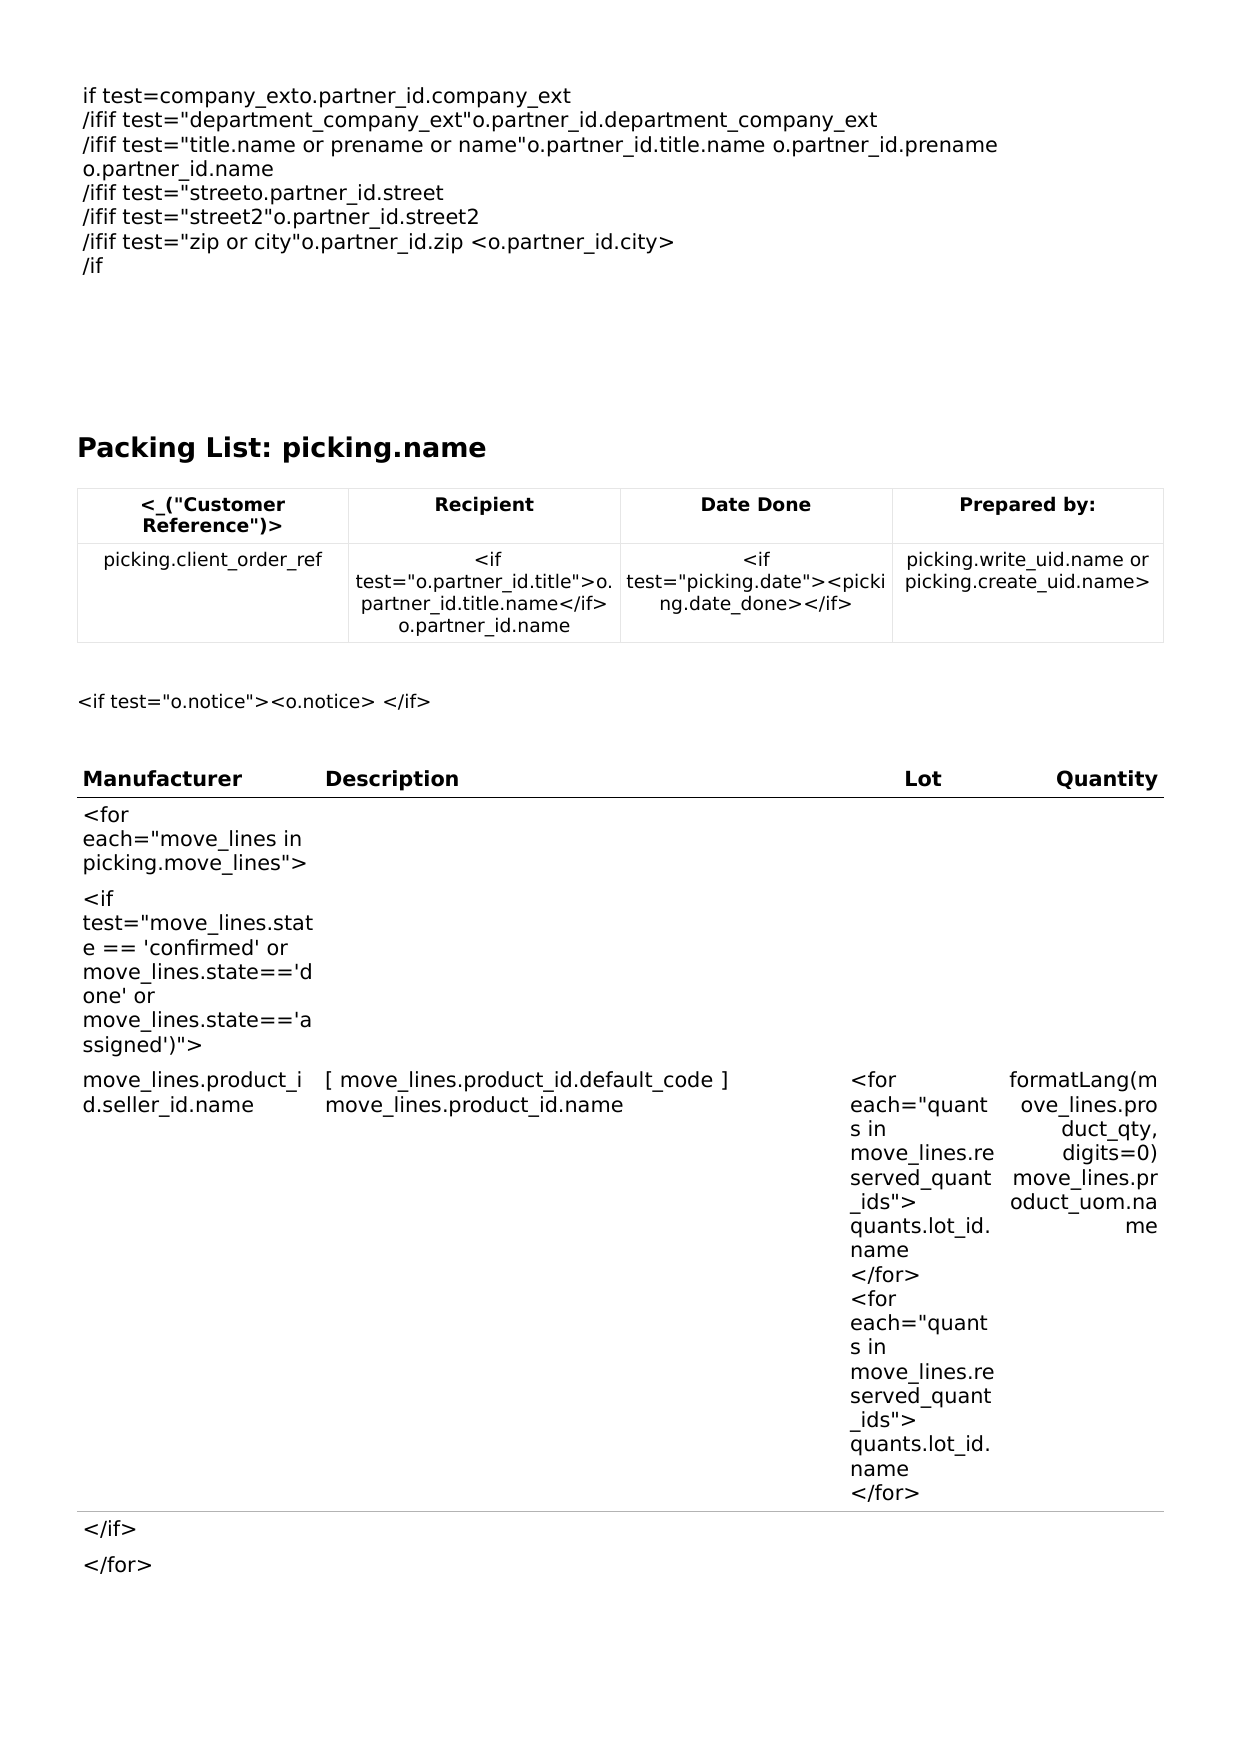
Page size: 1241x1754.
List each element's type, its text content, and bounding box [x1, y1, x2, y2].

table_cell [1002, 881, 1163, 1063]
text <if test="o.notice"><o.notice> </if> [77, 691, 1163, 713]
table_header Lot [844, 761, 1002, 797]
table_cell </if> [77, 1512, 319, 1547]
table_header Manufacturer [77, 761, 319, 797]
table_cell </for> [77, 1547, 319, 1583]
table_cell <if test="move_lines.state == 'confirmed' or move_lines.state=='done' or move_lines.state=='assigned')"> [77, 881, 319, 1063]
table_cell [844, 798, 1002, 881]
table_cell [319, 1547, 844, 1583]
table_cell [319, 1512, 844, 1547]
table_cell [319, 798, 844, 881]
table_cell [844, 1547, 1002, 1583]
table_header Recipient [349, 489, 620, 543]
table_header Prepared by: [893, 489, 1163, 543]
table_cell <for each="quants in move_lines.reserved_quant_ids"> quants.lot_id.name </for> <for each="quants in move_lines.reserved_quant_ids"> quants.lot_id.name </for> [844, 1063, 1002, 1511]
table_cell picking.write_uid.name or picking.create_uid.name> [893, 544, 1163, 642]
table_cell [ move_lines.product_id.default_code ] move_lines.product_id.name [319, 1063, 844, 1511]
table_header <_("Customer Reference")> [78, 489, 348, 543]
table_cell [1002, 1547, 1163, 1583]
table_cell move_lines.product_id.seller_id.name [77, 1063, 319, 1511]
table_cell [844, 1512, 1002, 1547]
table_header Date Done [621, 489, 892, 543]
table_cell <if test="o.partner_id.title">o.partner_id.title.name</if> o.partner_id.name [349, 544, 620, 642]
table_cell [1002, 798, 1163, 881]
table_cell <for each="move_lines in picking.move_lines"> [77, 798, 319, 881]
table_header if test=company_exto.partner_id.company_ext /ifif test="department_company_ext"o.partner_id.department_company_ext /ifif test="title.name or prename or name"o.partner_id.title.name o.partner_id.prename o.partner_id.name /ifif test="streeto.partner_id.street /ifif test="street2"o.partner_id.street2 /ifif test="zip or city"o.partner_id.zip <o.partner_id.city> /if [77, 78, 1163, 405]
table_cell <if test="picking.date"><picking.date_done></if> [621, 544, 892, 642]
table_cell [844, 881, 1002, 1063]
table_cell [1002, 1512, 1163, 1547]
table_cell [319, 881, 844, 1063]
table_cell formatLang(move_lines.product_qty, digits=0) move_lines.product_uom.name [1002, 1063, 1163, 1511]
table_header Quantity [1002, 761, 1163, 797]
table_cell picking.client_order_ref [78, 544, 348, 642]
table_header Description [319, 761, 844, 797]
text Packing List: picking.name [77, 432, 1163, 463]
